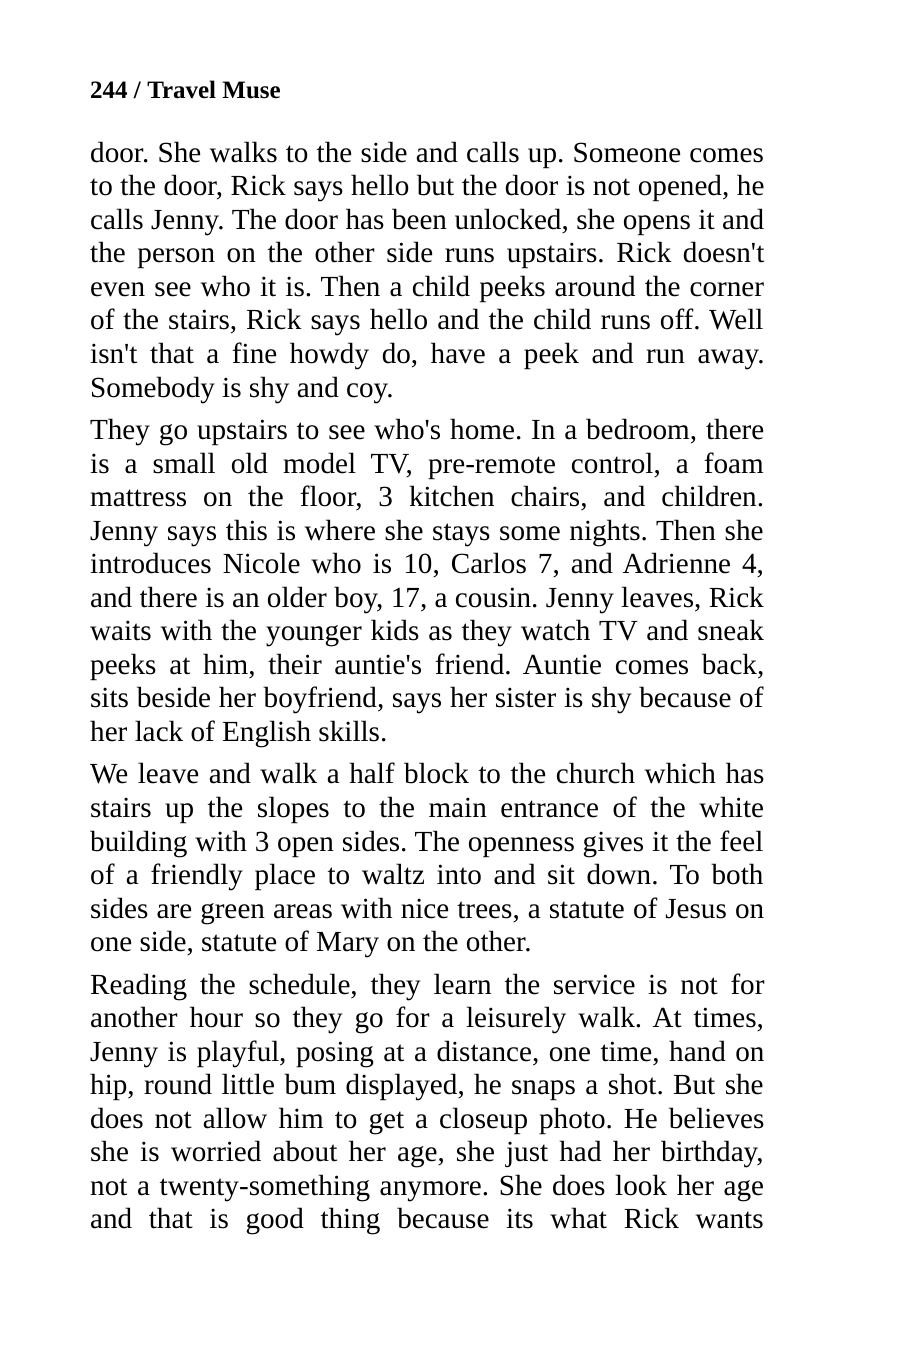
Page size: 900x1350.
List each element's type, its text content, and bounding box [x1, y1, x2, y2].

text We leave and walk a half block to the church which has stairs up the slopes to the main entrance of the white building with 3 open sides. The openness gives it the feel of a friendly place to waltz into and sit down. To both sides are green areas with nice trees, a statute of Jesus on one side, statute of Mary on the other. [90, 757, 765, 958]
text They go upstairs to see who's home. In a bedroom, there is a small old model TV, pre-remote control, a foam mattress on the floor, 3 kitchen chairs, and children. Jenny says this is where she stays some nights. Then she introduces Nicole who is 10, Carlos 7, and Adrienne 4, and there is an older boy, 17, a cousin. Jenny leaves, Rick waits with the younger kids as they watch TV and sneak peeks at him, their auntie's friend. Auntie comes back, sits beside her boyfriend, says her sister is shy because of her lack of English skills. [90, 412, 765, 748]
text door. She walks to the side and calls up. Someone comes to the door, Rick says hello but the door is not opened, he calls Jenny. The door has been unlocked, she opens it and the person on the other side runs upstairs. Rick doesn't even see who it is. Then a child peeks around the corner of the stairs, Rick says hello and the child runs off. Well isn't that a fine howdy do, have a peek and run away. Somebody is shy and coy. [90, 135, 765, 403]
text Reading the schedule, they learn the service is not for another hour so they go for a leisurely walk. At times, Jenny is playful, posing at a distance, one time, hand on hip, round little bum displayed, he snaps a shot. But she does not allow him to get a closeup photo. He believes she is worried about her age, she just had her birthday, not a twenty-something anymore. She does look her age and that is good thing because its what Rick wants [90, 967, 765, 1235]
